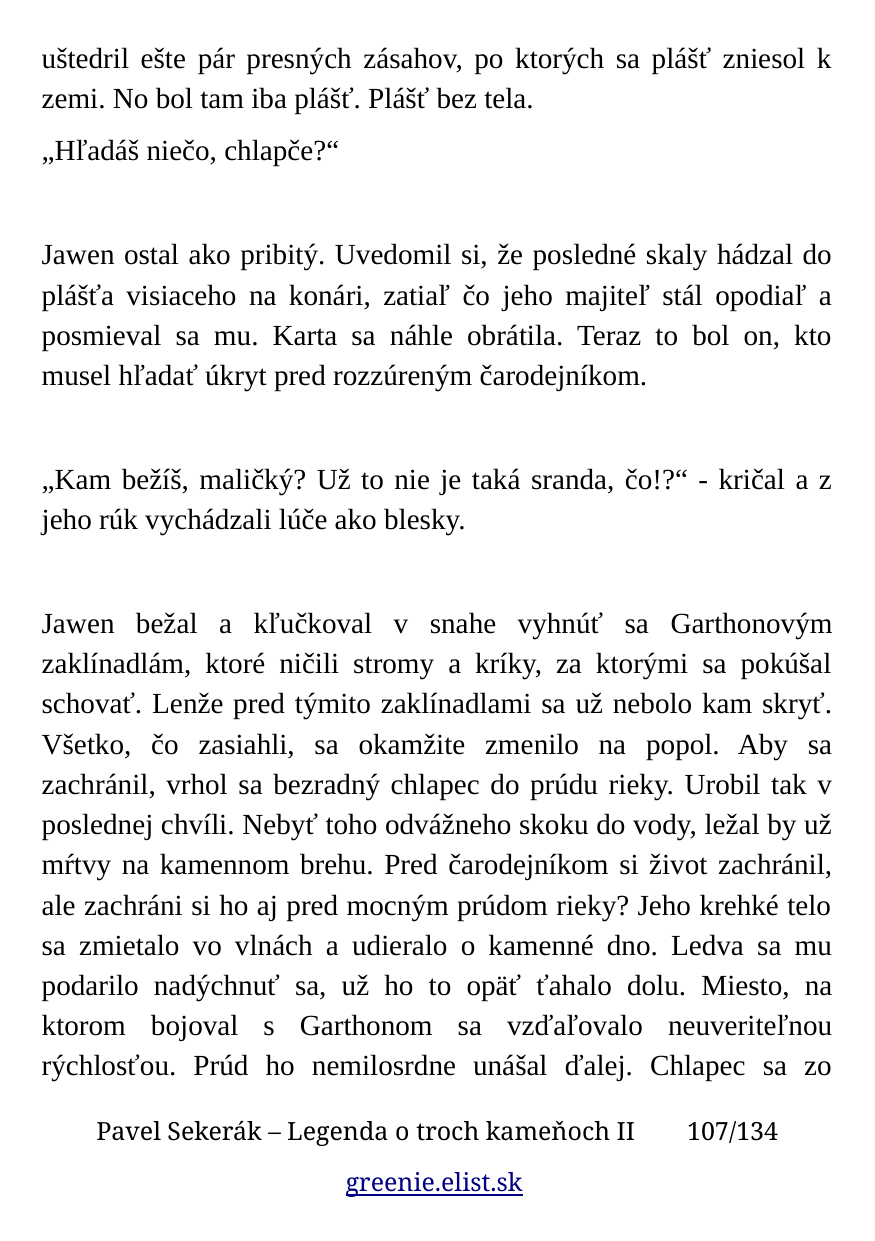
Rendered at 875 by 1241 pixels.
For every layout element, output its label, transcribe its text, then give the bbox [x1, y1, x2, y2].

text „Kam bežíš, maličký? Už to nie je taká sranda, čo!?“ - kričal a z jeho rúk vychádzali lúče ako blesky. [41, 462, 833, 536]
text „Hľadáš niečo, chlapče?“ [41, 133, 833, 167]
text Jawen bežal a kľučkoval v snahe vyhnúť sa Garthonovým zaklínadlám, ktoré ničili stromy a kríky, za ktorými sa pokúšal schovať. Lenže pred týmito zaklínadlami sa už nebolo kam skryť. Všetko, čo zasiahli, sa okamžite zmenilo na popol. Aby sa zachránil, vrhol sa bezradný chlapec do prúdu rieky. Urobil tak v poslednej chvíli. Nebyť toho odvážneho skoku do vody, ležal by už mŕtvy na kamennom brehu. Pred čarodejníkom si život zachránil, ale zachráni si ho aj pred mocným prúdom rieky? Jeho krehké telo sa zmietalo vo vlnách a udieralo o kamenné dno. Ledva sa mu podarilo nadýchnuť sa, už ho to opäť ťahalo dolu. Miesto, na ktorom bojoval s Garthonom sa vzďaľovalo neuveriteľnou rýchlosťou. Prúd ho nemilosrdne unášal ďalej. Chlapec sa zo [41, 606, 833, 1082]
text uštedril ešte pár presných zásahov, po ktorých sa plášť zniesol k zemi. No bol tam iba plášť. Plášť bez tela. [41, 41, 833, 115]
text Jawen ostal ako pribitý. Uvedomil si, že posledné skaly hádzal do plášťa visiaceho na konári, zatiaľ čo jeho majiteľ stál opodiaľ a posmieval sa mu. Karta sa náhle obrátila. Teraz to bol on, kto musel hľadať úkryt pred rozzúreným čarodejníkom. [41, 237, 833, 392]
